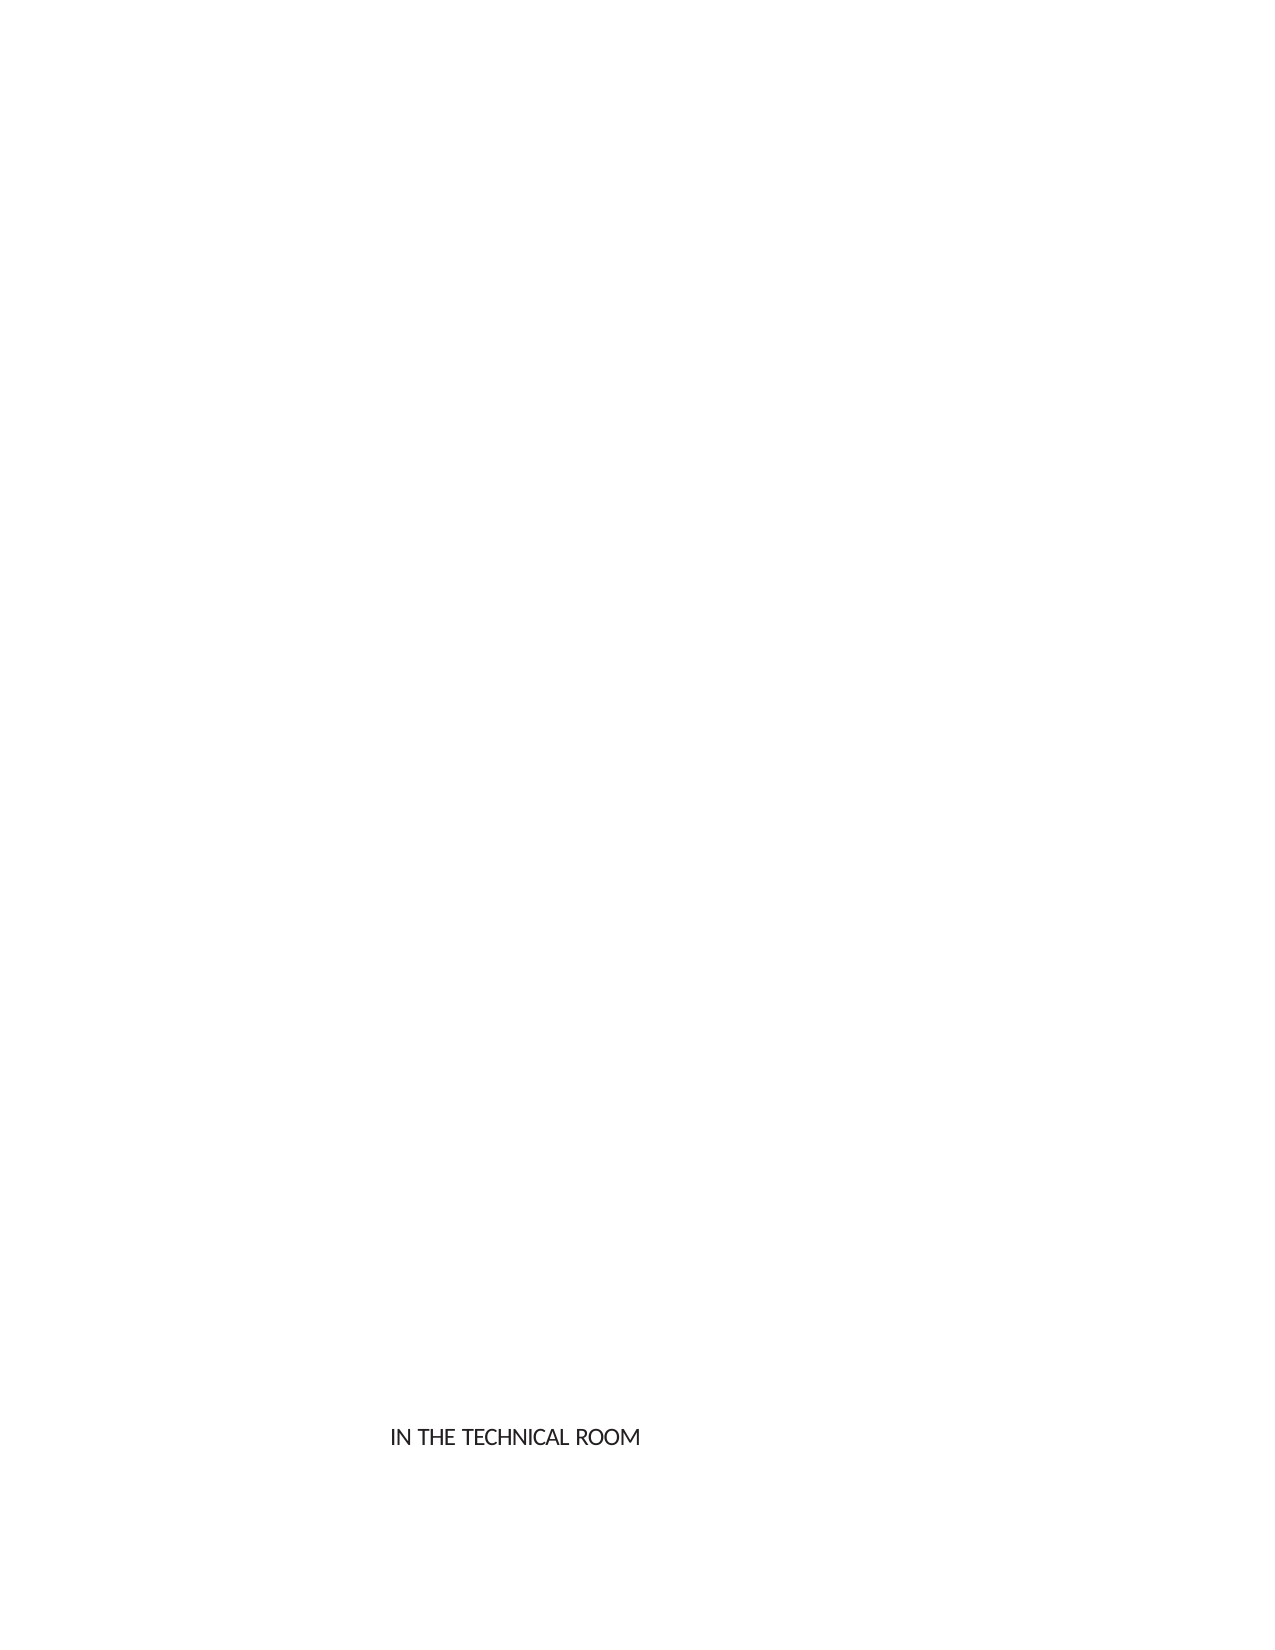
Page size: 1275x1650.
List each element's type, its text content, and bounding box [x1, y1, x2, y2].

text IN THE TECHNICAL ROOM [390, 1421, 1157, 1452]
